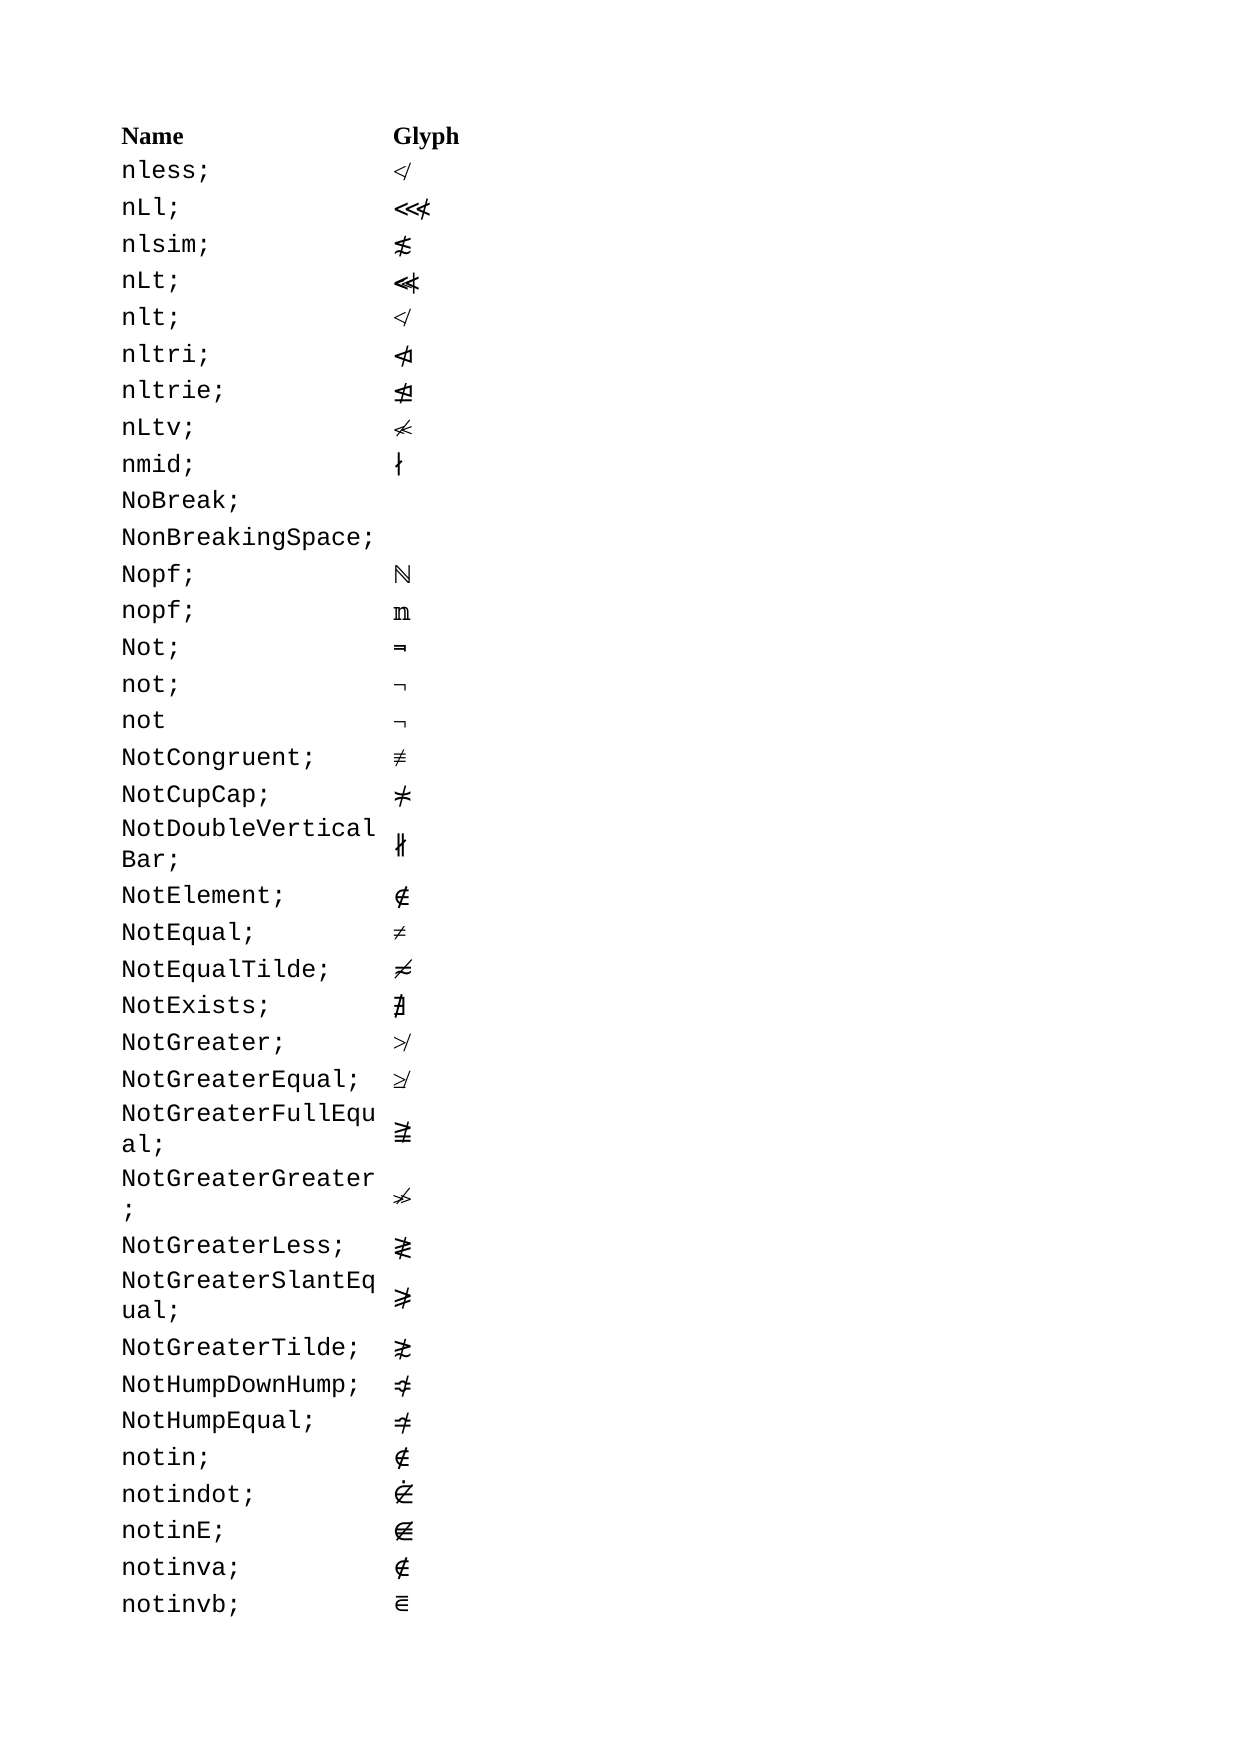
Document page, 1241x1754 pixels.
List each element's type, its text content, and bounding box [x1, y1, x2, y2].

table_cell not; [118, 666, 390, 703]
table_cell ≢ [390, 739, 631, 776]
table_cell NotEqual; [118, 914, 390, 951]
table_cell NotGreaterGreater; [118, 1163, 390, 1228]
table_cell ≵ [390, 1329, 631, 1366]
table_cell NotEqualTilde; [118, 951, 390, 988]
table_cell ∉ [390, 1549, 631, 1586]
table_cell ∉ [390, 1439, 631, 1476]
table_cell ≪⃒ [390, 263, 631, 299]
table_cell ≠ [390, 914, 631, 951]
table_cell ⋷ [390, 1586, 631, 1623]
table_cell nltri; [118, 336, 390, 373]
table_cell ≮ [390, 299, 631, 336]
table_cell Nopf; [118, 556, 390, 593]
table_cell 𝕟 [390, 593, 631, 629]
table_cell ⋪ [390, 336, 631, 373]
table_cell ⋘̸ [390, 189, 631, 226]
table_cell notinE; [118, 1513, 390, 1549]
table_cell nLl; [118, 189, 390, 226]
table_cell NotGreaterLess; [118, 1228, 390, 1264]
table_cell notindot; [118, 1476, 390, 1513]
table_cell notinvb; [118, 1586, 390, 1623]
table_cell NotCongruent; [118, 739, 390, 776]
table_cell nlsim; [118, 226, 390, 263]
table_cell ≂̸ [390, 951, 631, 988]
table_cell ∄ [390, 988, 631, 1024]
table_cell ≧̸ [390, 1098, 631, 1163]
table_cell nLtv; [118, 409, 390, 446]
table_cell ≫̸ [390, 1163, 631, 1228]
table_cell ≮ [390, 153, 631, 189]
table_cell nless; [118, 153, 390, 189]
table_cell ∉ [390, 878, 631, 914]
table_cell ≪̸ [390, 409, 631, 446]
table_cell NotExists; [118, 988, 390, 1024]
table_cell notinva; [118, 1549, 390, 1586]
table_cell NotCupCap; [118, 776, 390, 813]
table_cell ≱ [390, 1061, 631, 1098]
table_cell ∦ [390, 813, 631, 878]
table_cell ⋬ [390, 373, 631, 409]
table_cell NotGreaterFullEqual; [118, 1098, 390, 1163]
table_cell ≭ [390, 776, 631, 813]
table_cell nLt; [118, 263, 390, 299]
table_cell Not; [118, 629, 390, 666]
table_cell [390, 519, 631, 556]
table_cell NotDoubleVerticalBar; [118, 813, 390, 878]
table_cell ≹ [390, 1228, 631, 1264]
table_cell nltrie; [118, 373, 390, 409]
table_cell NotGreater; [118, 1024, 390, 1061]
table_cell ≯ [390, 1024, 631, 1061]
table_cell nlt; [118, 299, 390, 336]
table_header Glyph [390, 118, 631, 153]
table_cell ≎̸ [390, 1366, 631, 1403]
table_cell ⁠ [390, 483, 631, 519]
table_header Name [118, 118, 390, 153]
table_cell ℕ [390, 556, 631, 593]
table_cell ≴ [390, 226, 631, 263]
table_cell not [118, 703, 390, 739]
table_cell NotGreaterSlantEqual; [118, 1264, 390, 1329]
table_cell NotHumpDownHump; [118, 1366, 390, 1403]
table_cell notin; [118, 1439, 390, 1476]
table_cell ¬ [390, 666, 631, 703]
table_cell ⋹̸ [390, 1513, 631, 1549]
table_cell ⫬ [390, 629, 631, 666]
table_cell ¬ [390, 703, 631, 739]
table_cell NotGreaterEqual; [118, 1061, 390, 1098]
table_cell ⋵̸ [390, 1476, 631, 1513]
table_cell nopf; [118, 593, 390, 629]
table_cell NotHumpEqual; [118, 1403, 390, 1439]
table_cell ≏̸ [390, 1403, 631, 1439]
table_cell NotGreaterTilde; [118, 1329, 390, 1366]
table_cell ⩾̸ [390, 1264, 631, 1329]
table_cell NonBreakingSpace; [118, 519, 390, 556]
table_cell nmid; [118, 446, 390, 483]
table_cell ∤ [390, 446, 631, 483]
table_cell NotElement; [118, 878, 390, 914]
table_cell NoBreak; [118, 483, 390, 519]
